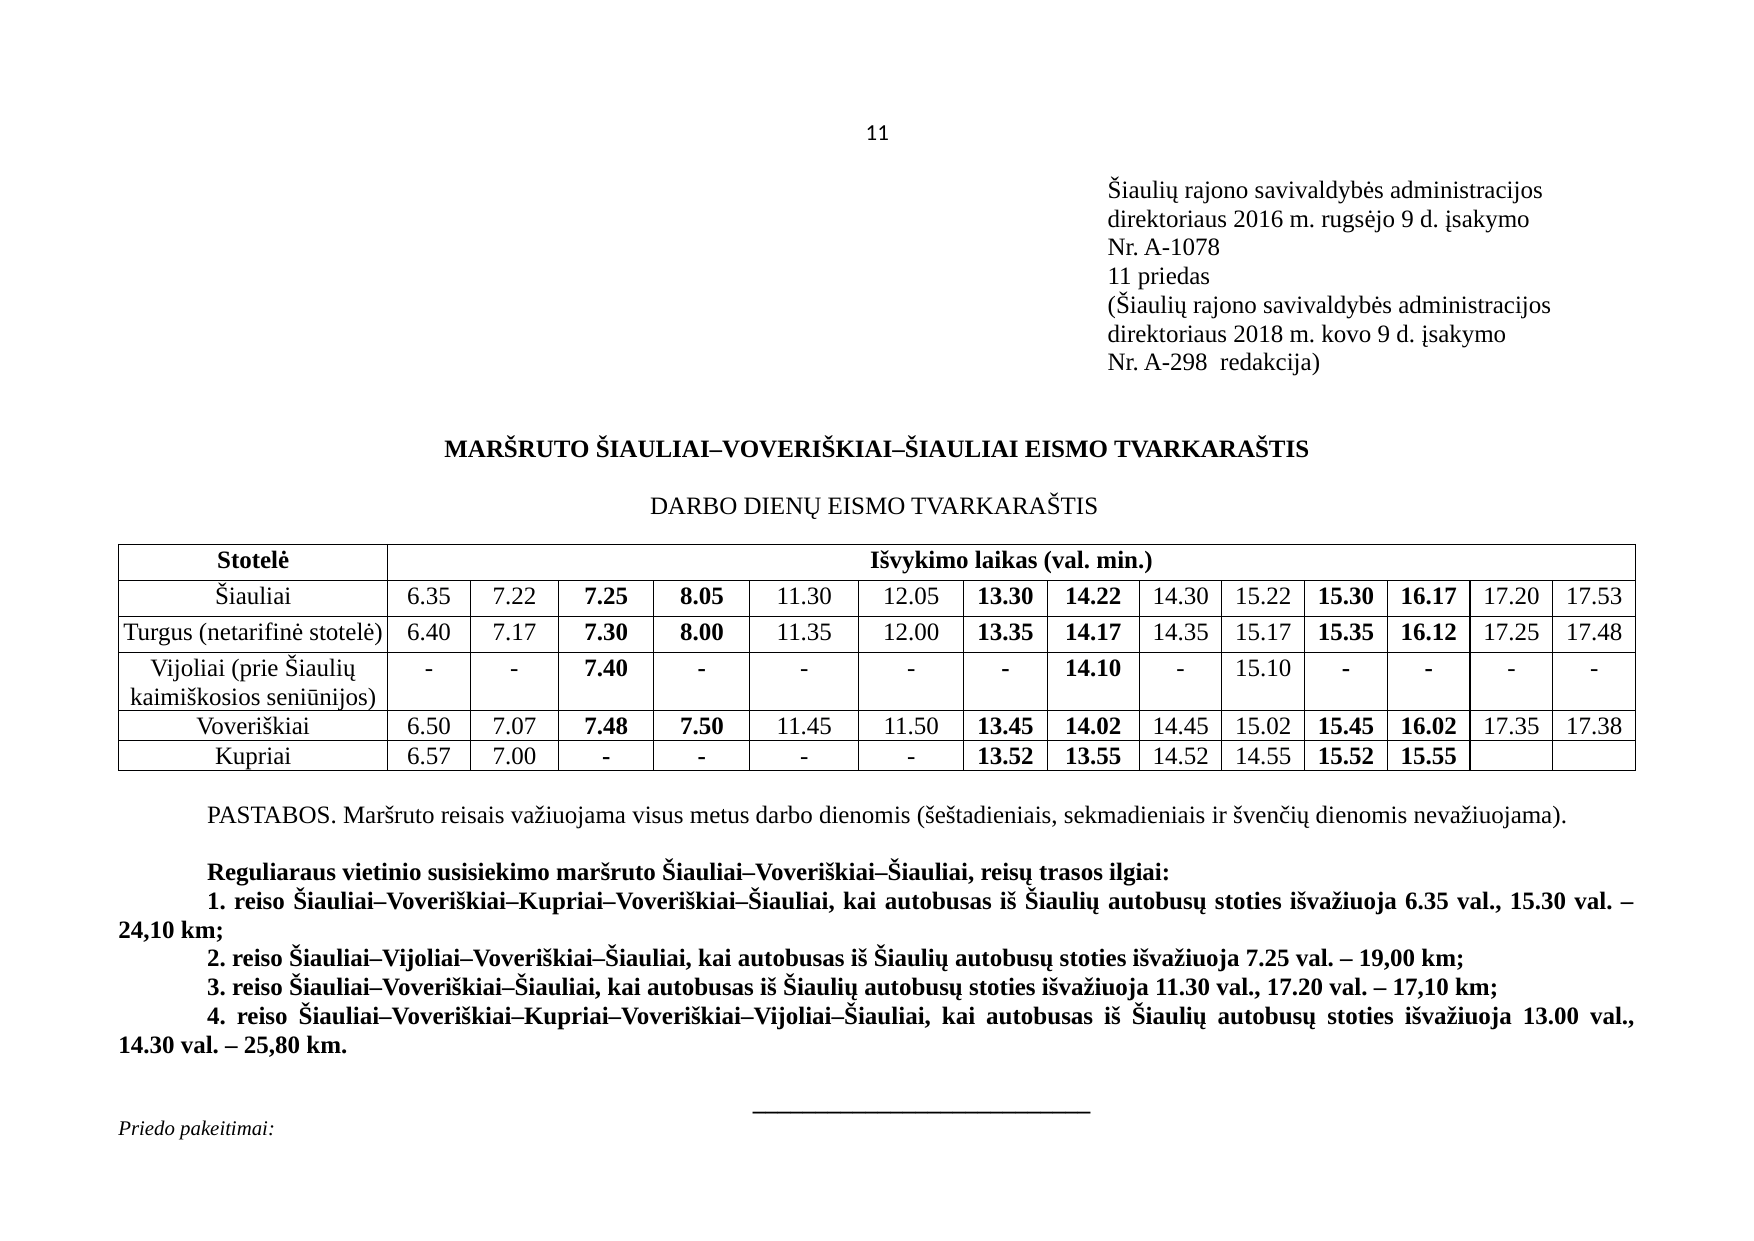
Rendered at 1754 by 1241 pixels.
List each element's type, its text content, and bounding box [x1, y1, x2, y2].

text 3. reiso Šiauliai–Voveriškiai–Šiauliai, kai autobusas iš Šiaulių autobusų stoties išvažiuoja 11.30 val., 17.20 val. – 17,10 km; [118, 972, 1636, 1001]
table_cell - [750, 653, 858, 710]
table_cell - [471, 653, 558, 710]
table_cell 7.50 [654, 711, 749, 740]
table_cell 14.22 [1048, 581, 1139, 616]
table_cell 15.02 [1222, 711, 1304, 740]
table_cell 15.30 [1305, 581, 1387, 616]
table_cell [1553, 741, 1635, 770]
table_cell 17.25 [1471, 617, 1552, 652]
table_cell 14.10 [1048, 653, 1139, 710]
table_cell 16.02 [1388, 711, 1469, 740]
table_cell 14.55 [1222, 741, 1304, 770]
table_cell 13.52 [964, 741, 1047, 770]
table_cell 15.35 [1305, 617, 1387, 652]
text Šiaulių rajono savivaldybės administracijos [1107, 175, 1636, 204]
table_cell 11.45 [750, 711, 858, 740]
table_cell 15.45 [1305, 711, 1387, 740]
text direktoriaus 2016 m. rugsėjo 9 d. įsakymo [1107, 204, 1636, 232]
table_cell 11.35 [750, 617, 858, 652]
table_cell - [859, 741, 963, 770]
text direktoriaus 2018 m. kovo 9 d. įsakymo [1107, 319, 1636, 347]
table_cell - [750, 741, 858, 770]
table_cell 17.48 [1553, 617, 1635, 652]
table_cell 17.20 [1471, 581, 1552, 616]
table_cell 12.00 [859, 617, 963, 652]
table_cell 8.00 [654, 617, 749, 652]
table_cell 7.00 [471, 741, 558, 770]
table_cell 7.22 [471, 581, 558, 616]
table_cell 11.30 [750, 581, 858, 616]
table_cell - [654, 741, 749, 770]
table_cell 6.57 [388, 741, 470, 770]
table_cell - [964, 653, 1047, 710]
table_cell 15.52 [1305, 741, 1387, 770]
text 4. reiso Šiauliai–Voveriškiai–Kupriai–Voveriškiai–Vijoliai–Šiauliai, kai autobusas iš Šiaulių autobusų stoties išvažiuoja 13.00 val., 14.30 val. – 25,80 km. [118, 1001, 1636, 1058]
table_cell 16.17 [1388, 581, 1469, 616]
table_cell - [1471, 653, 1552, 710]
text MARŠRUTO ŠIAULIAI–VOVERIŠKIAI–ŠIAULIAI EISMO TVARKARAŠTIS [118, 434, 1636, 462]
table_cell 17.38 [1553, 711, 1635, 740]
table_cell 6.50 [388, 711, 470, 740]
table_cell Vijoliai (prie Šiaulių kaimiškosios seniūnijos) [119, 653, 387, 710]
table_cell 13.55 [1048, 741, 1139, 770]
table_cell 14.17 [1048, 617, 1139, 652]
table_cell 15.17 [1222, 617, 1304, 652]
table_cell 12.05 [859, 581, 963, 616]
table_cell 14.02 [1048, 711, 1139, 740]
table_cell - [859, 653, 963, 710]
table_cell - [388, 653, 470, 710]
table_cell 7.40 [559, 653, 653, 710]
table_cell Šiauliai [119, 581, 387, 616]
text (Šiaulių rajono savivaldybės administracijos [1107, 290, 1636, 319]
table_cell 8.05 [654, 581, 749, 616]
table_cell 6.40 [388, 617, 470, 652]
table_cell 13.35 [964, 617, 1047, 652]
table_cell - [654, 653, 749, 710]
table_cell 13.45 [964, 711, 1047, 740]
table_cell 13.30 [964, 581, 1047, 616]
table_cell 7.25 [559, 581, 653, 616]
text ___________________________ [118, 1087, 1636, 1116]
table_cell 17.53 [1553, 581, 1635, 616]
text Priedo pakeitimai: [118, 1116, 1636, 1140]
table_cell 14.52 [1140, 741, 1221, 770]
table_cell 7.07 [471, 711, 558, 740]
table_header Išvykimo laikas (val. min.) [388, 545, 1635, 580]
table_cell [1471, 741, 1552, 770]
table_cell 14.35 [1140, 617, 1221, 652]
table_cell 14.45 [1140, 711, 1221, 740]
table_cell - [1553, 653, 1635, 710]
text 11 priedas [1107, 261, 1636, 290]
table_cell 15.55 [1388, 741, 1469, 770]
table_cell 6.35 [388, 581, 470, 616]
table_cell Turgus (netarifinė stotelė) [119, 617, 387, 652]
table_cell 17.35 [1471, 711, 1552, 740]
text Nr. A-1078 [1107, 232, 1636, 261]
table_cell - [1140, 653, 1221, 710]
table_cell - [559, 741, 653, 770]
table_cell 7.17 [471, 617, 558, 652]
table_header Stotelė [119, 545, 387, 580]
text Nr. A-298 redakcija) [1107, 347, 1636, 376]
text 2. reiso Šiauliai–Vijoliai–Voveriškiai–Šiauliai, kai autobusas iš Šiaulių autobusų stoties išvažiuoja 7.25 val. – 19,00 km; [118, 943, 1636, 972]
table_cell 15.22 [1222, 581, 1304, 616]
table_cell Voveriškiai [119, 711, 387, 740]
text DARBO DIENŲ EISMO TVARKARAŠTIS [118, 491, 1636, 520]
table_cell - [1305, 653, 1387, 710]
table_cell 16.12 [1388, 617, 1469, 652]
text Reguliaraus vietinio susisiekimo maršruto Šiauliai–Voveriškiai–Šiauliai, reisų trasos ilgiai: [118, 857, 1636, 886]
text 1. reiso Šiauliai–Voveriškiai–Kupriai–Voveriškiai–Šiauliai, kai autobusas iš Šiaulių autobusų stoties išvažiuoja 6.35 val., 15.30 val. – 24,10 km; [118, 886, 1636, 943]
table_cell 7.48 [559, 711, 653, 740]
table_cell Kupriai [119, 741, 387, 770]
table_cell 14.30 [1140, 581, 1221, 616]
table_cell - [1388, 653, 1469, 710]
text PASTABOS. Maršruto reisais važiuojama visus metus darbo dienomis (šeštadieniais, sekmadieniais ir švenčių dienomis nevažiuojama). [118, 800, 1636, 828]
table_cell 11.50 [859, 711, 963, 740]
table_cell 7.30 [559, 617, 653, 652]
table_cell 15.10 [1222, 653, 1304, 710]
